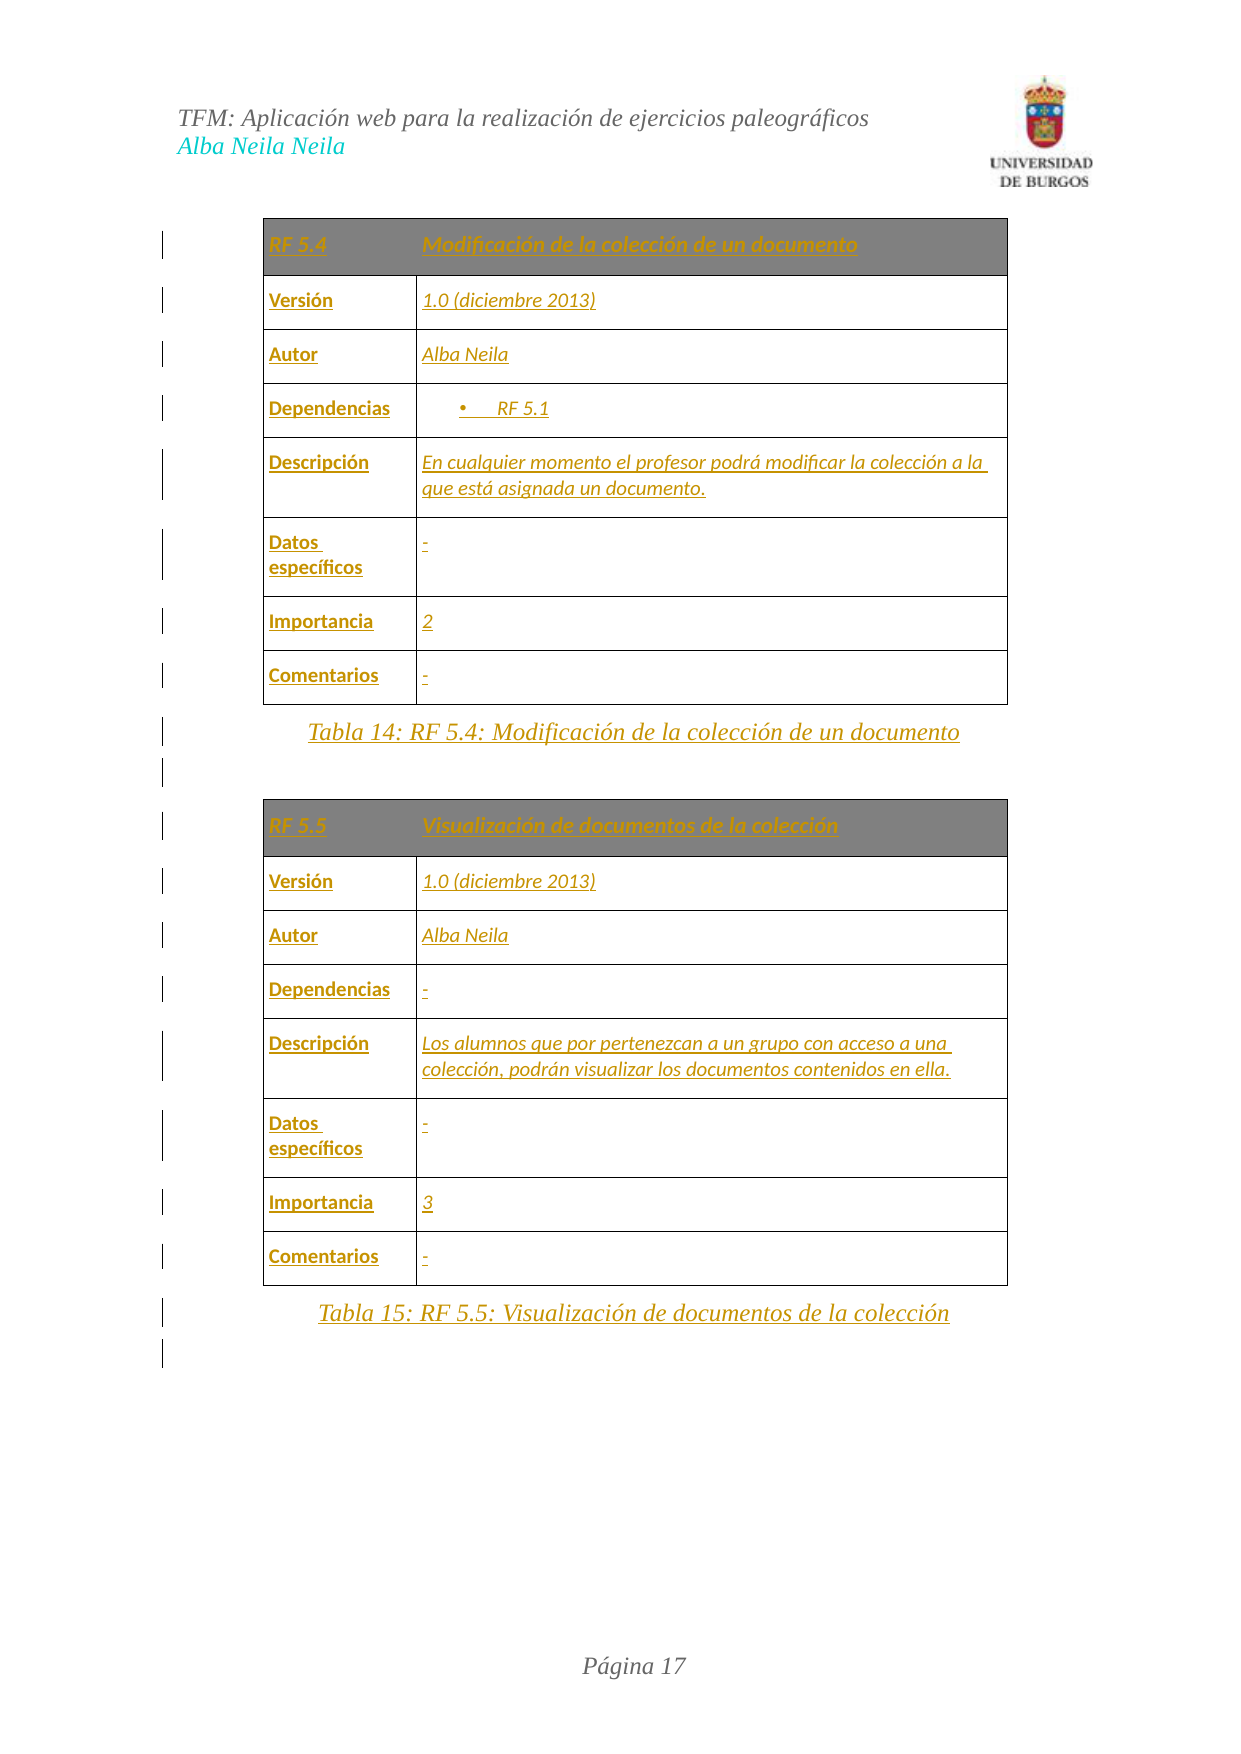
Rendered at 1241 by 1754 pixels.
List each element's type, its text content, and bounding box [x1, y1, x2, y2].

table_cell Los alumnos que por pertenezcan a un grupo con acceso a una colección, podrán visualizar los documentos contenidos en ella. [417, 1019, 1007, 1098]
table_cell Dependencias [264, 384, 416, 437]
table_cell Versión [264, 857, 416, 910]
table_cell 2 [417, 597, 1007, 650]
text Tabla 14: RF 5.4: Modificación de la colección de un documento [177, 717, 1092, 746]
table_cell Comentarios [264, 651, 416, 704]
table_cell Autor [264, 911, 416, 964]
table_cell - [417, 1232, 1007, 1285]
table_cell 1.0 (diciembre 2013) [417, 276, 1007, 329]
table_cell Versión [264, 276, 416, 329]
table_cell Descripción [264, 1019, 416, 1098]
table_header Visualización de documentos de la colección [416, 800, 1007, 856]
table_cell - [417, 651, 1007, 704]
table_cell Importancia [264, 1178, 416, 1231]
table_cell Datos específicos [264, 1099, 416, 1177]
table_cell Alba Neila [417, 911, 1007, 964]
table_cell Alba Neila [417, 330, 1007, 383]
table_cell Descripción [264, 438, 416, 517]
table_cell Datos específicos [264, 518, 416, 596]
table_header RF 5.4 [264, 219, 416, 275]
table_cell En cualquier momento el profesor podrá modificar la colección a la que está asignada un documento. [417, 438, 1007, 517]
text Tabla 15: RF 5.5: Visualización de documentos de la colección [177, 1298, 1092, 1327]
table_cell Importancia [264, 597, 416, 650]
table_cell - [417, 965, 1007, 1018]
picture [990, 75, 1093, 187]
table_cell - [417, 1099, 1007, 1177]
table_cell 1.0 (diciembre 2013) [417, 857, 1007, 910]
table_cell 3 [417, 1178, 1007, 1231]
table_header RF 5.5 [264, 800, 416, 856]
table_cell Dependencias [264, 965, 416, 1018]
table_cell Comentarios [264, 1232, 416, 1285]
table_header Modificación de la colección de un documento [416, 219, 1007, 275]
table_cell Autor [264, 330, 416, 383]
table_cell RF 5.1 [417, 384, 1007, 437]
table_cell - [417, 518, 1007, 596]
